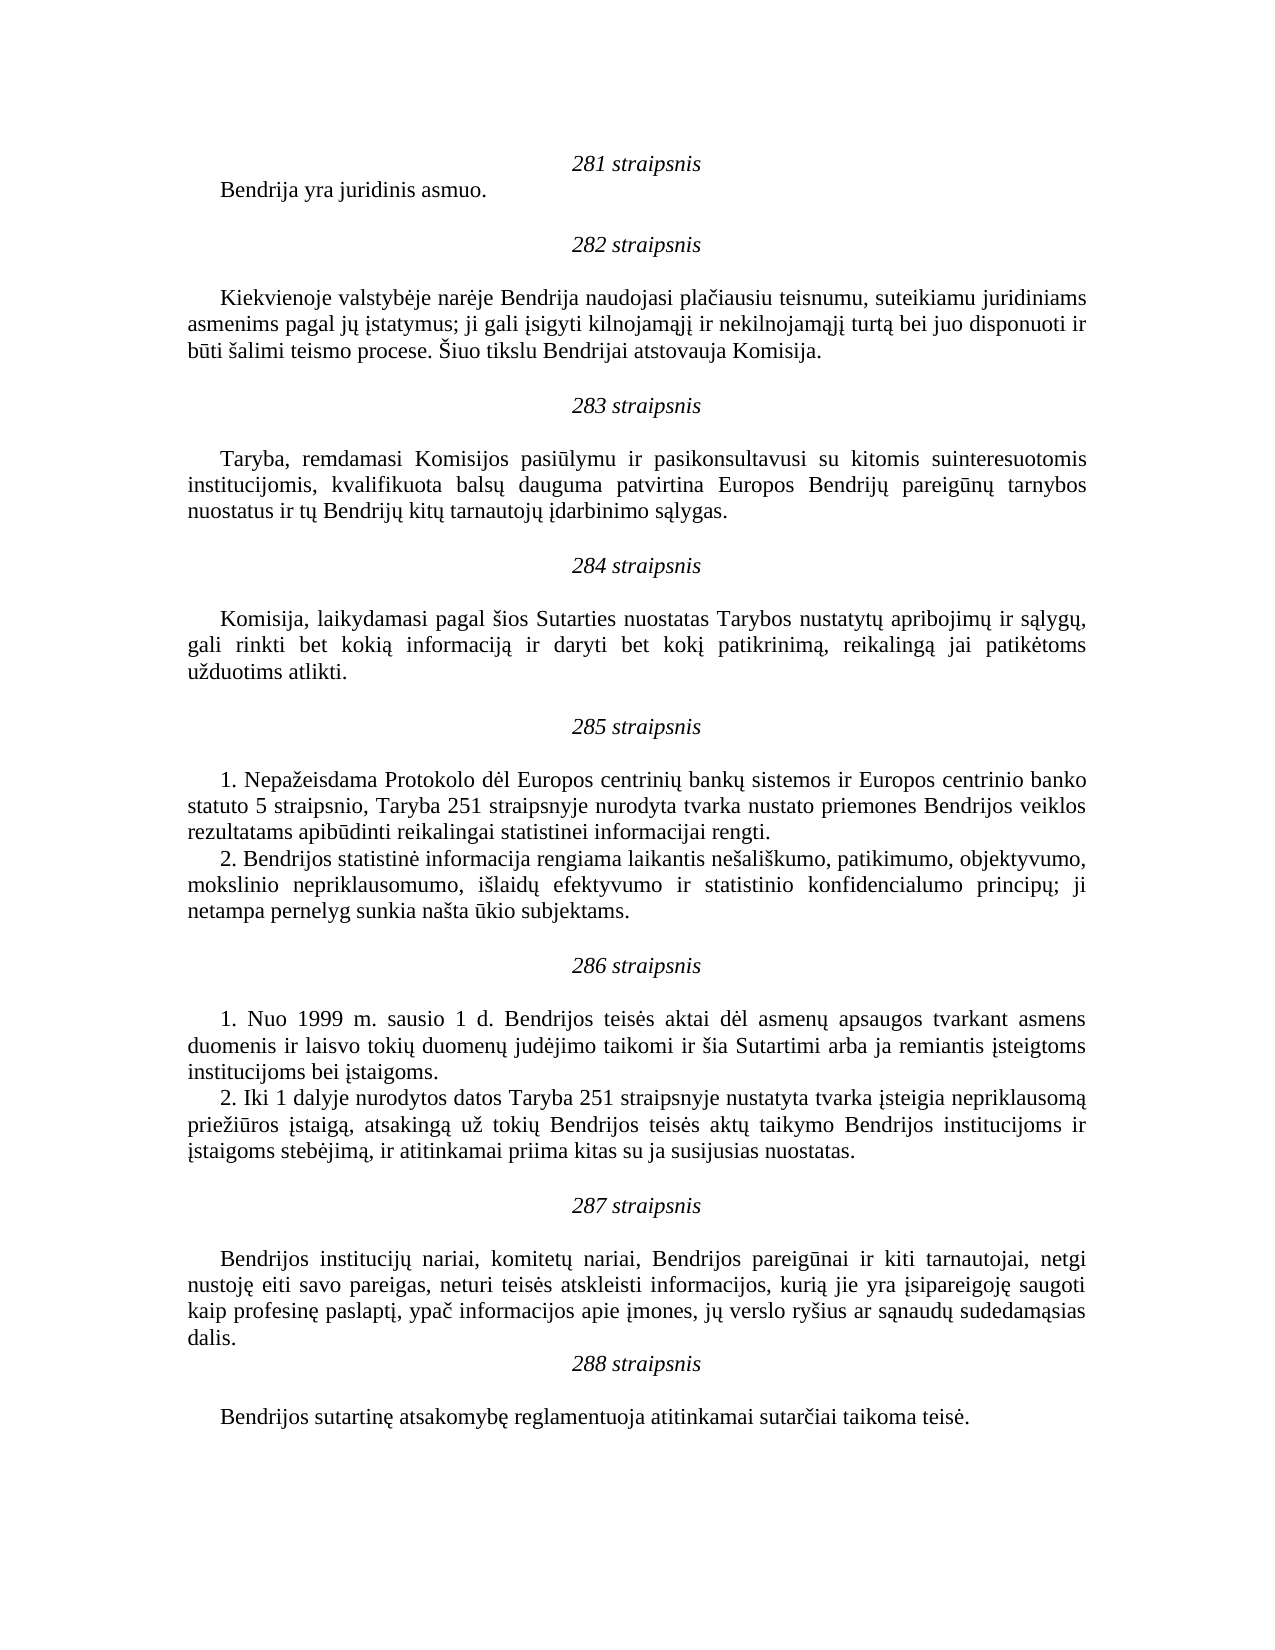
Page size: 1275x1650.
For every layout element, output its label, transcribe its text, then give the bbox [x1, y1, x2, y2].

text 2. Bendrijos statistinė informacija rengiama laikantis nešališkumo, patikimumo, objektyvumo, mokslinio nepriklausomumo, išlaidų efektyvumo ir statistinio konfidencialumo principų; ji netampa pernelyg sunkia našta ūkio subjektams. [187, 845, 1088, 924]
text 287 straipsnis [187, 1192, 1088, 1218]
text 284 straipsnis [187, 552, 1088, 579]
text Bendrija yra juridinis asmuo. [187, 176, 1088, 203]
text Kiekvienoje valstybėje narėje Bendrija naudojasi plačiausiu teisnumu, suteikiamu juridiniams asmenims pagal jų įstatymus; ji gali įsigyti kilnojamąjį ir nekilnojamąjį turtą bei juo disponuoti ir būti šalimi teismo procese. Šiuo tikslu Bendrijai atstovauja Komisija. [187, 284, 1088, 363]
text Komisija, laikydamasi pagal šios Sutarties nuostatas Tarybos nustatytų apribojimų ir sąlygų, gali rinkti bet kokią informaciją ir daryti bet kokį patikrinimą, reikalingą jai patikėtoms užduotims atlikti. [187, 605, 1088, 684]
text 1. Nepažeisdama Protokolo dėl Europos centrinių bankų sistemos ir Europos centrinio banko statuto 5 straipsnio, Taryba 251 straipsnyje nurodyta tvarka nustato priemones Bendrijos veiklos rezultatams apibūdinti reikalingai statistinei informacijai rengti. [187, 766, 1088, 845]
text 282 straipsnis [187, 231, 1088, 258]
text 283 straipsnis [187, 392, 1088, 418]
text Taryba, remdamasi Komisijos pasiūlymu ir pasikonsultavusi su kitomis suinteresuotomis institucijomis, kvalifikuota balsų dauguma patvirtina Europos Bendrijų pareigūnų tarnybos nuostatus ir tų Bendrijų kitų tarnautojų įdarbinimo sąlygas. [187, 445, 1088, 524]
text Bendrijos institucijų nariai, komitetų nariai, Bendrijos pareigūnai ir kiti tarnautojai, netgi nustoję eiti savo pareigas, neturi teisės atskleisti informacijos, kurią jie yra įsipareigoję saugoti kaip profesinę paslaptį, ypač informacijos apie įmones, jų verslo ryšius ar sąnaudų sudedamąsias dalis. [187, 1245, 1088, 1350]
text 1. Nuo 1999 m. sausio 1 d. Bendrijos teisės aktai dėl asmenų apsaugos tvarkant asmens duomenis ir laisvo tokių duomenų judėjimo taikomi ir šia Sutartimi arba ja remiantis įsteigtoms institucijoms bei įstaigoms. [187, 1005, 1088, 1084]
text Bendrijos sutartinę atsakomybę reglamentuoja atitinkamai sutarčiai taikoma teisė. [187, 1403, 1088, 1429]
text 281 straipsnis [187, 150, 1088, 176]
text 286 straipsnis [187, 953, 1088, 979]
text 288 straipsnis [187, 1350, 1088, 1377]
text 2. Iki 1 dalyje nurodytos datos Taryba 251 straipsnyje nustatyta tvarka įsteigia nepriklausomą priežiūros įstaigą, atsakingą už tokių Bendrijos teisės aktų taikymo Bendrijos institucijoms ir įstaigoms stebėjimą, ir atitinkamai priima kitas su ja susijusias nuostatas. [187, 1084, 1088, 1163]
text 285 straipsnis [187, 713, 1088, 739]
